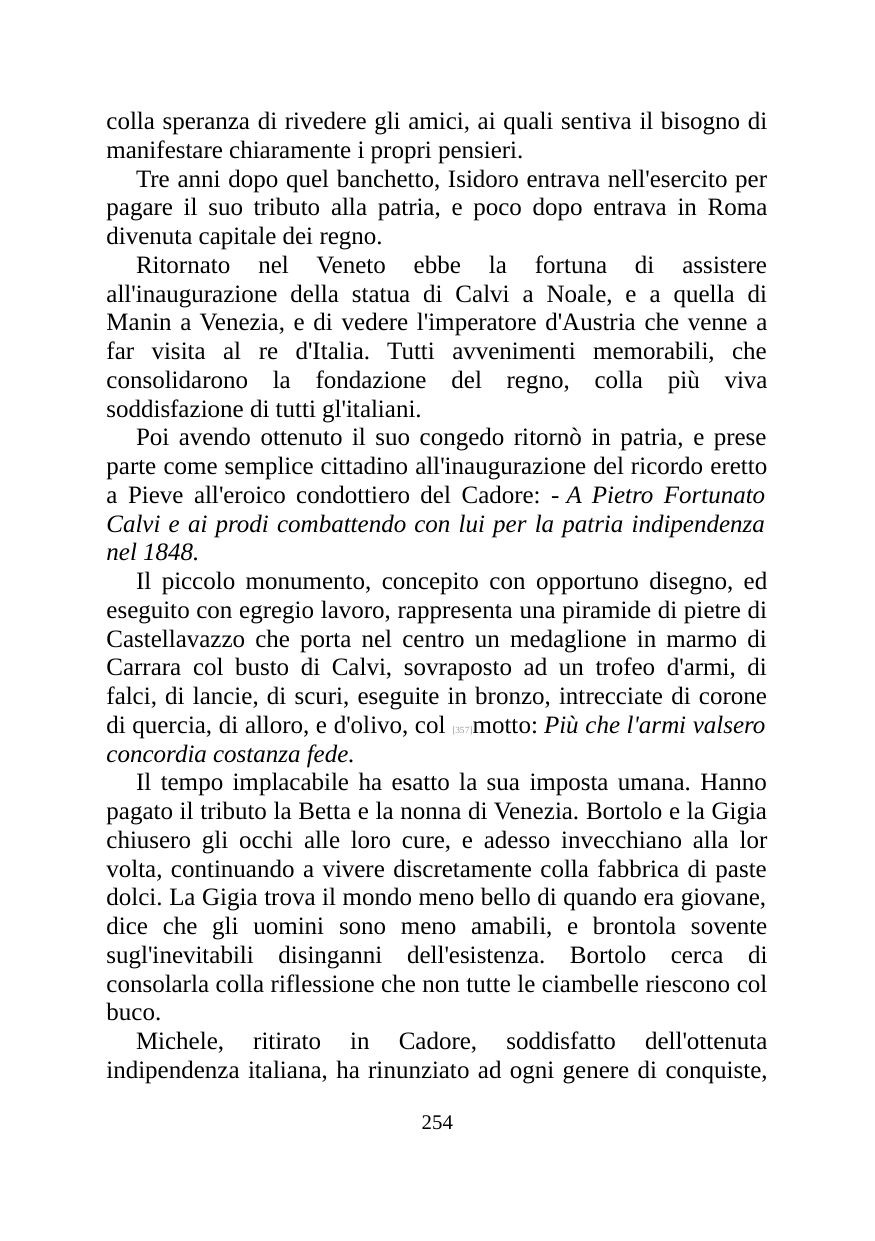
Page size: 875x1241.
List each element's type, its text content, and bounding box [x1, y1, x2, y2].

text colla speranza di rivedere gli amici, ai quali sentiva il bisogno di manifestare chiaramente i propri pensieri. [106, 106, 768, 164]
text Michele, ritirato in Cadore, soddisfatto dell'ottenuta indipendenza italiana, ha rinunziato ad ogni genere di conquiste, [106, 1026, 768, 1084]
text Tre anni dopo quel banchetto, Isidoro entrava nell'esercito per pagare il suo tributo alla patria, e poco dopo entrava in Roma divenuta capitale dei regno. [106, 164, 768, 250]
text Ritornato nel Veneto ebbe la fortuna di assistere all'inaugurazione della statua di Calvi a Noale, e a quella di Manin a Venezia, e di vedere l'imperatore d'Austria che venne a far visita al re d'Italia. Tutti avvenimenti memorabili, che consolidarono la fondazione del regno, colla più viva soddisfazione di tutti gl'italiani. [106, 250, 768, 422]
text Poi avendo ottenuto il suo congedo ritornò in patria, e prese parte come semplice cittadino all'inaugurazione del ricordo eretto a Pieve all'eroico condottiero del Cadore: - A Pietro Fortunato Calvi e ai prodi combattendo con lui per la patria indipendenza nel 1848. [106, 422, 768, 566]
text Il piccolo monumento, concepito con opportuno disegno, ed eseguito con egregio lavoro, rappresenta una piramide di pietre di Castellavazzo che porta nel centro un medaglione in marmo di Carrara col busto di Calvi, sovraposto ad un trofeo d'armi, di falci, di lancie, di scuri, eseguite in bronzo, intrecciate di corone di quercia, di alloro, e d'olivo, col [357]motto: Più che l'armi valsero concordia costanza fede. [106, 566, 768, 767]
text Il tempo implacabile ha esatto la sua imposta umana. Hanno pagato il tributo la Betta e la nonna di Venezia. Bortolo e la Gigia chiusero gli occhi alle loro cure, e adesso invecchiano alla lor volta, continuando a vivere discretamente colla fabbrica di paste dolci. La Gigia trova il mondo meno bello di quando era giovane, dice che gli uomini sono meno amabili, e brontola sovente sugl'inevitabili disinganni dell'esistenza. Bortolo cerca di consolarla colla riflessione che non tutte le ciambelle riescono col buco. [106, 767, 768, 1026]
